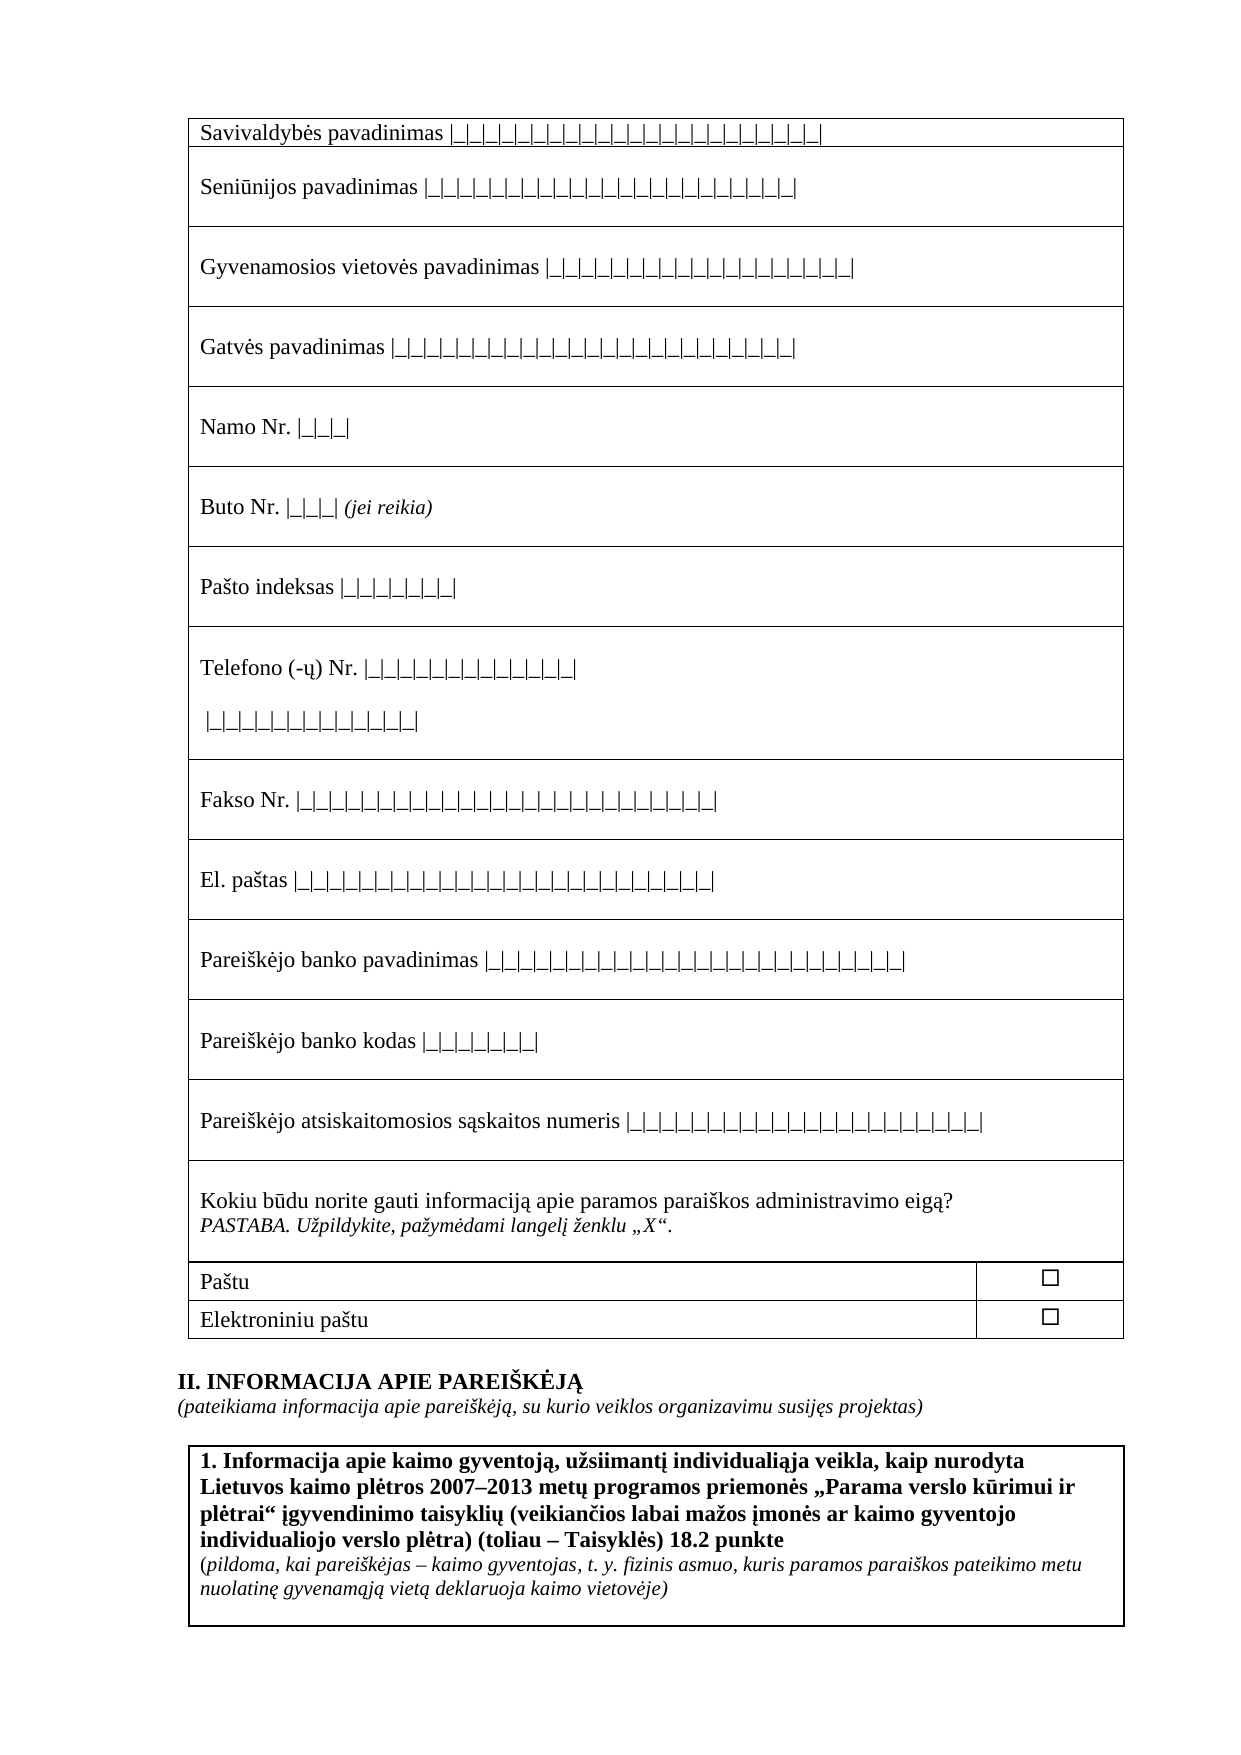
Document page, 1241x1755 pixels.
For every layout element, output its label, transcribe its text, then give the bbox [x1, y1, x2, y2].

table_cell Gatvės pavadinimas |_|_|_|_|_|_|_|_|_|_|_|_|_|_|_|_|_|_|_|_|_|_|_|_|_| [189, 307, 1123, 386]
table_cell  [977, 1263, 1123, 1300]
table_cell El. paštas |_|_|_|_|_|_|_|_|_|_|_|_|_|_|_|_|_|_|_|_|_|_|_|_|_|_| [189, 840, 1123, 919]
table_cell Paštu [189, 1263, 976, 1300]
table_cell Telefono (-ų) Nr. |_|_|_|_|_|_|_|_|_|_|_|_|_| |_|_|_|_|_|_|_|_|_|_|_|_|_| [189, 627, 1123, 759]
table_cell Fakso Nr. |_|_|_|_|_|_|_|_|_|_|_|_|_|_|_|_|_|_|_|_|_|_|_|_|_|_| [189, 760, 1123, 839]
table_cell  [977, 1301, 1123, 1338]
text II. INFORMACIJA APIE PAREIŠKĖJĄ [177, 1368, 1122, 1394]
table_cell Kokiu būdu norite gauti informaciją apie paramos paraiškos administravimo eigą? PASTABA. Užpildykite, pažymėdami langelį ženklu „X“. [189, 1161, 1123, 1261]
table_cell Pašto indeksas |_|_|_|_|_|_|_| [189, 547, 1123, 626]
table_cell Pareiškėjo atsiskaitomosios sąskaitos numeris |_|_|_|_|_|_|_|_|_|_|_|_|_|_|_|_|_|_|_|_|_|_| [189, 1080, 1123, 1159]
table_header 1. Informacija apie kaimo gyventoją, užsiimantį individualiąja veikla, kaip nurodyta Lietuvos kaimo plėtros 2007–2013 metų programos priemonės „Parama verslo kūrimui ir plėtrai“ įgyvendinimo taisyklių (veikiančios labai mažos įmonės ar kaimo gyventojo individualiojo verslo plėtra) (toliau – Taisyklės) 18.2 punkte (pildoma, kai pareiškėjas – kaimo gyventojas, t. y. fizinis asmuo, kuris paramos paraiškos pateikimo metu nuolatinę gyvenamąją vietą deklaruoja kaimo vietovėje) [190, 1447, 1123, 1624]
text (pateikiama informacija apie pareiškėją, su kurio veiklos organizavimu susijęs projektas) [177, 1394, 1122, 1418]
table_cell Namo Nr. |_|_|_| [189, 387, 1123, 466]
table_cell Savivaldybės pavadinimas |_|_|_|_|_|_|_|_|_|_|_|_|_|_|_|_|_|_|_|_|_|_|_| [189, 119, 1123, 146]
table_cell Buto Nr. |_|_|_| (jei reikia) [189, 467, 1123, 546]
table_cell Gyvenamosios vietovės pavadinimas |_|_|_|_|_|_|_|_|_|_|_|_|_|_|_|_|_|_|_| [189, 227, 1123, 306]
table_cell Pareiškėjo banko kodas |_|_|_|_|_|_|_| [189, 1000, 1123, 1079]
table_cell Pareiškėjo banko pavadinimas |_|_|_|_|_|_|_|_|_|_|_|_|_|_|_|_|_|_|_|_|_|_|_|_|_|_| [189, 920, 1123, 999]
table_cell Seniūnijos pavadinimas |_|_|_|_|_|_|_|_|_|_|_|_|_|_|_|_|_|_|_|_|_|_|_| [189, 147, 1123, 226]
table_cell Elektroniniu paštu [189, 1301, 976, 1338]
